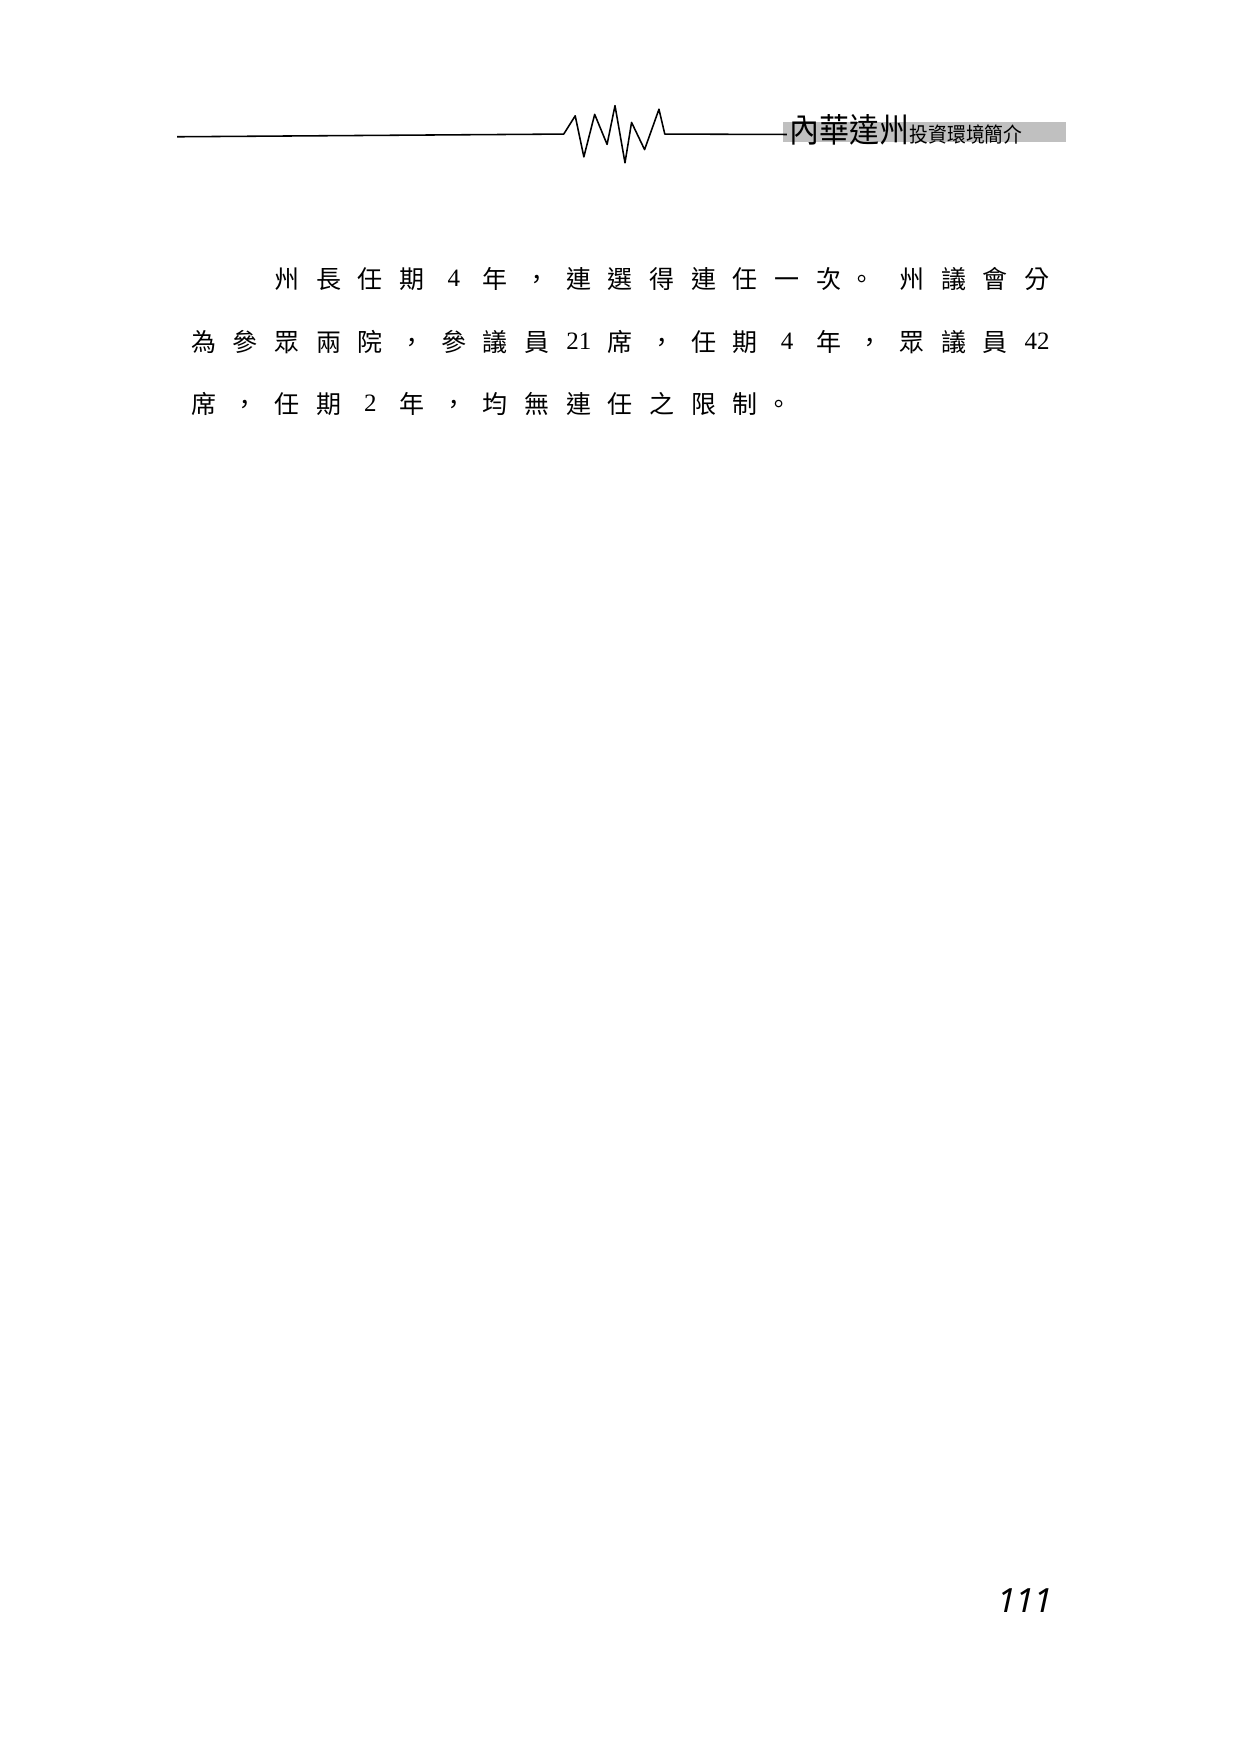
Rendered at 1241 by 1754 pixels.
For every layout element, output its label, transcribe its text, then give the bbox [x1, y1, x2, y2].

text 州長任期4年，連選得連任一次。州議會分為參眾兩院，參議員21席，任期4年，眾議員42席，任期2年，均無連任之限制。 [183, 236, 1058, 424]
